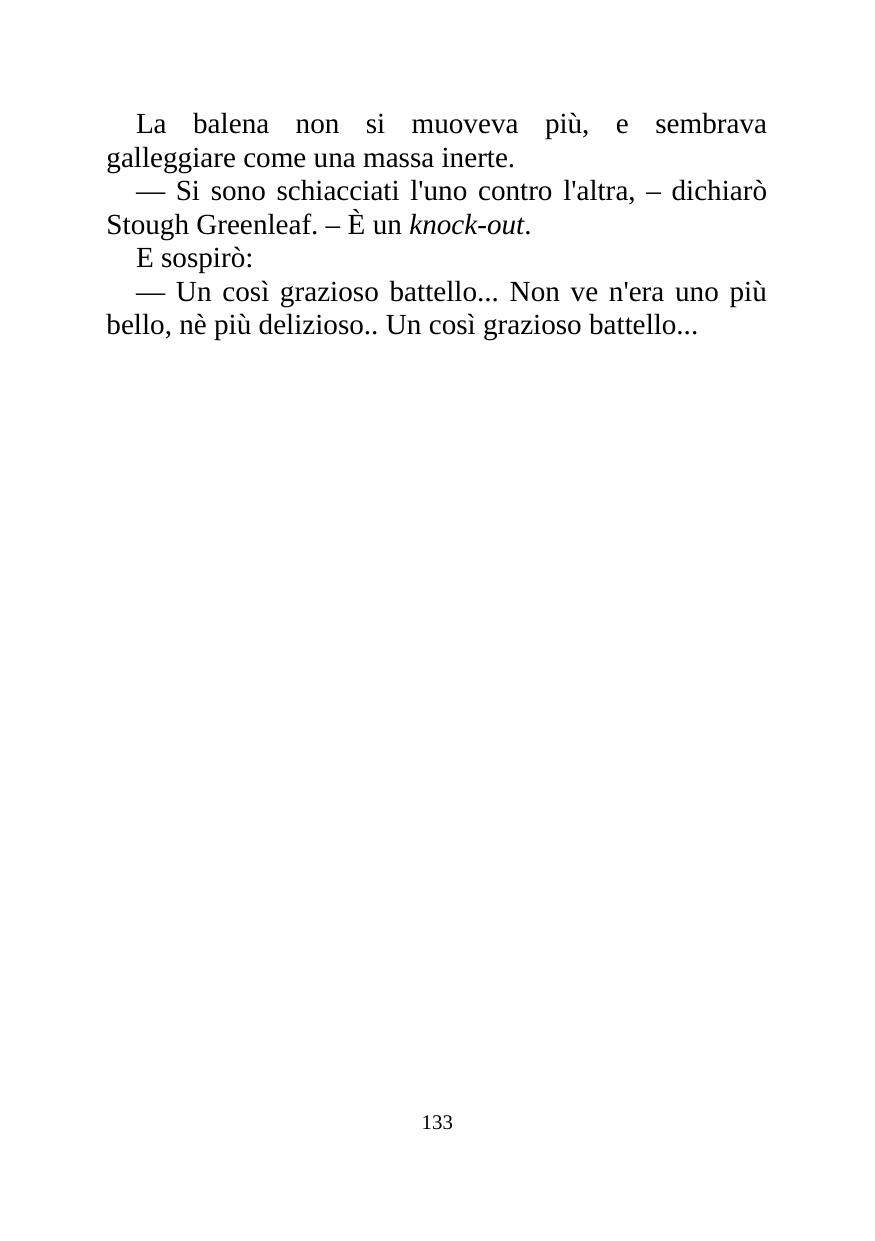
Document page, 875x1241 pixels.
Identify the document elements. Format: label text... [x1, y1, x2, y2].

text E sospirò: [106, 240, 768, 274]
text — Si sono schiacciati l'uno contro l'altra, – dichiarò Stough Greenleaf. – È un knock-out. [106, 173, 768, 240]
text — Un così grazioso battello... Non ve n'era uno più bello, nè più delizioso.. Un così grazioso battello... [106, 274, 768, 341]
text La balena non si muoveva più, e sembrava galleggiare come una massa inerte. [106, 106, 768, 173]
